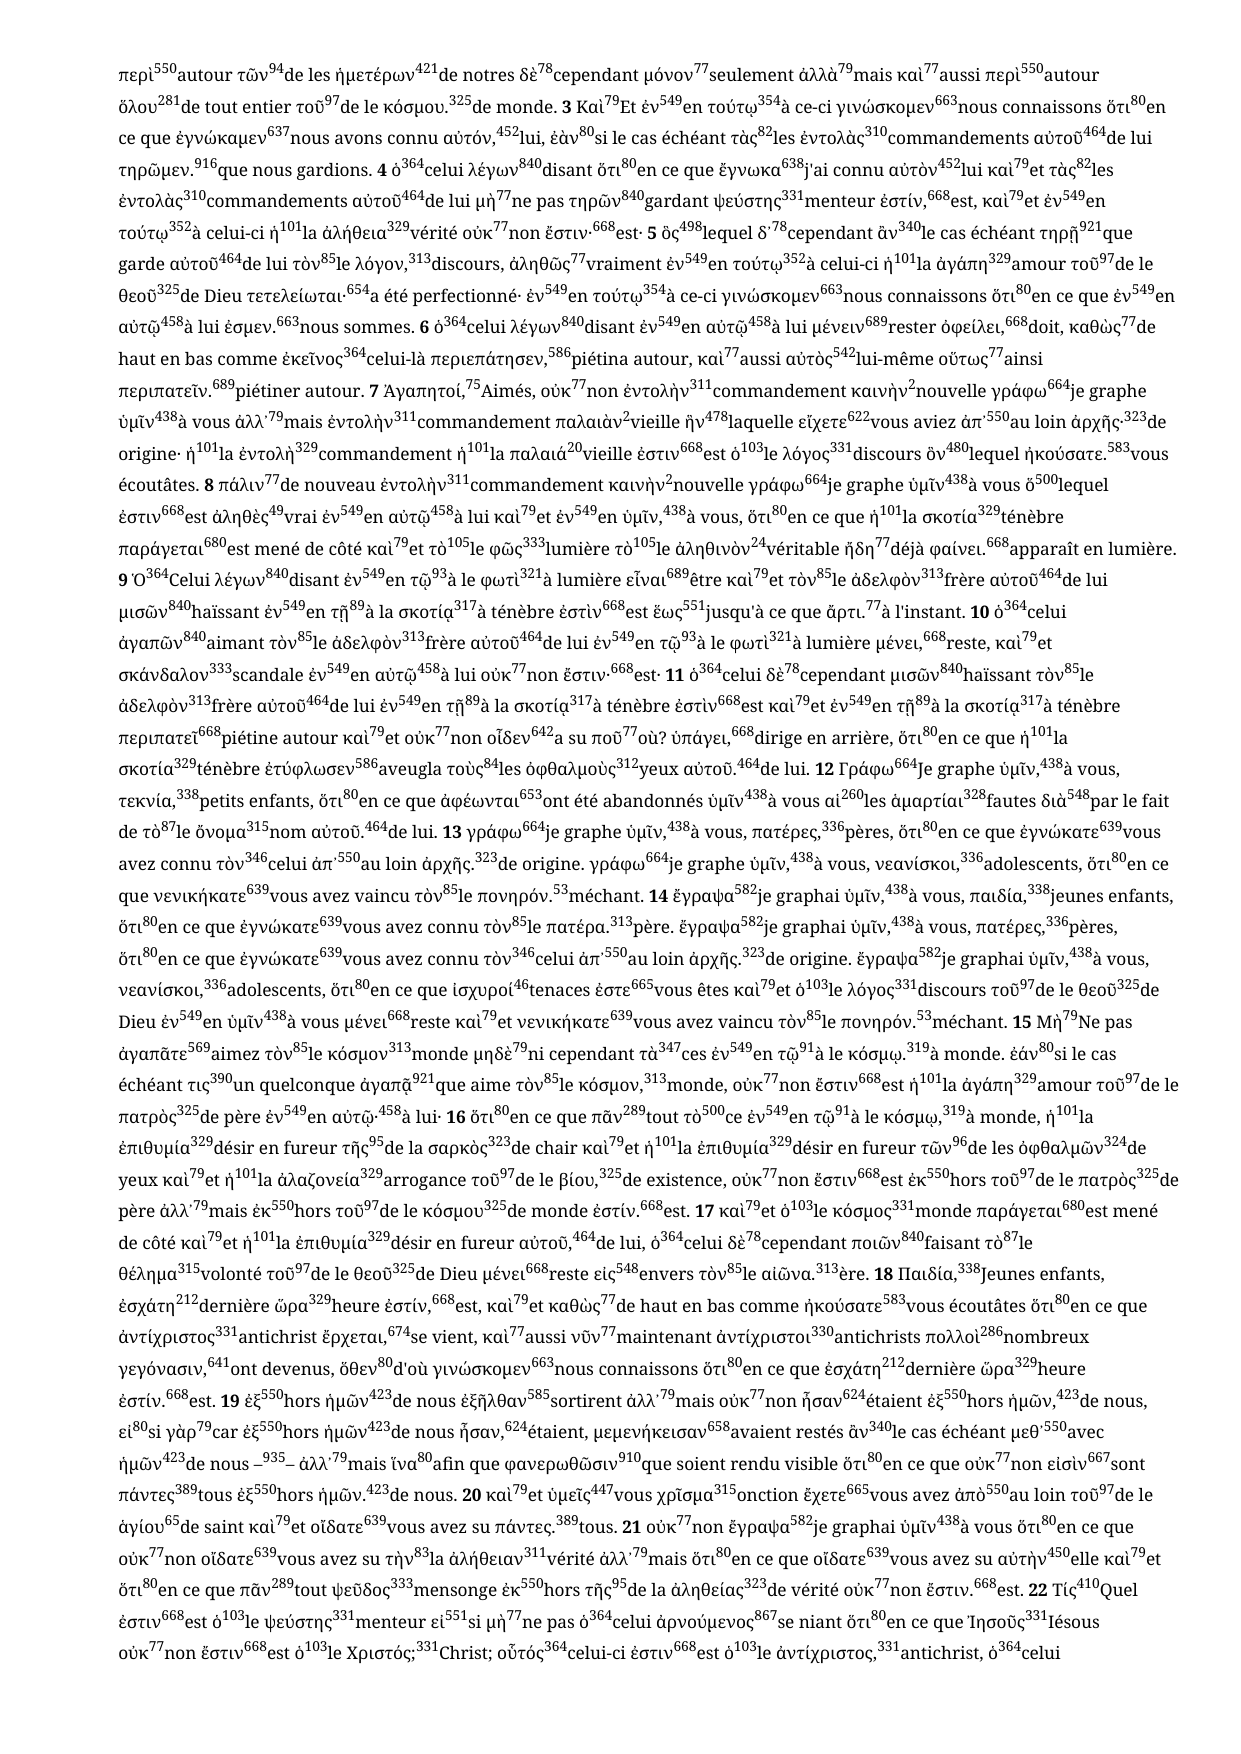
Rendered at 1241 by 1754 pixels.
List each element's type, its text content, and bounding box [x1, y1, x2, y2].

text 1 Τεκνία338Petits enfants μου,424de moi, ταῦτα347ces-ci γράφω664je graphe ὑμῖν438à vous ἵνα80afin que μὴ77ne pas ἁμάρτητε.896que vous fautiez. καὶ79et ἐάν80si le cas échéant τις390un quelconque ἁμάρτῃ,899que faute, παράκλητον313appelé à côté ἔχομεν663nous avons πρὸς548vers τὸν85le πατέρα313père Ἰησοῦν313Iésous Χριστὸν313Christ δίκαιον·4juste· 2 καὶ79et αὐτὸς469lui ἱλασμός331propitiation ἐστιν668est περὶ550autour τῶν94de les ἁμαρτιῶν322de fautes ἡμῶν,423de nous, οὐ77non περὶ550autour τῶν94de les ἡμετέρων421de notres δὲ78cependant μόνον77seulement ἀλλὰ79mais καὶ77aussi περὶ550autour ὅλου281de tout entier τοῦ97de le κόσμου.325de monde. 3 Καὶ79Et ἐν549en τούτῳ354à ce-ci γινώσκομεν663nous connaissons ὅτι80en ce que ἐγνώκαμεν637nous avons connu αὐτόν,452lui, ἐὰν80si le cas échéant τὰς82les ἐντολὰς310commandements αὐτοῦ464de lui τηρῶμεν.916que nous gardions. 4 ὁ364celui λέγων840disant ὅτι80en ce que ἔγνωκα638j'ai connu αὐτὸν452lui καὶ79et τὰς82les ἐντολὰς310commandements αὐτοῦ464de lui μὴ77ne pas τηρῶν840gardant ψεύστης331menteur ἐστίν,668est, καὶ79et ἐν549en τούτῳ352à celui-ci ἡ101la ἀλήθεια329vérité οὐκ77non ἔστιν·668est· 5 ὃς498lequel δ᾽78cependant ἂν340le cas échéant τηρῇ921que garde αὐτοῦ464de lui τὸν85le λόγον,313discours, ἀληθῶς77vraiment ἐν549en τούτῳ352à celui-ci ἡ101la ἀγάπη329amour τοῦ97de le θεοῦ325de Dieu τετελείωται·654a été perfectionné· ἐν549en τούτῳ354à ce-ci γινώσκομεν663nous connaissons ὅτι80en ce que ἐν549en αὐτῷ458à lui ἐσμεν.663nous sommes. 6 ὁ364celui λέγων840disant ἐν549en αὐτῷ458à lui μένειν689rester ὀφείλει,668doit, καθὼς77de haut en bas comme ἐκεῖνος364celui-là περιεπάτησεν,586piétina autour, καὶ77aussi αὐτὸς542lui-même οὕτως77ainsi περιπατεῖν.689piétiner autour. 7 Ἀγαπητοί,75Aimés, οὐκ77non ἐντολὴν311commandement καινὴν2nouvelle γράφω664je graphe ὑμῖν438à vous ἀλλ᾽79mais ἐντολὴν311commandement παλαιὰν2vieille ἣν478laquelle εἴχετε622vous aviez ἀπ᾽550au loin ἀρχῆς·323de origine· ἡ101la ἐντολὴ329commandement ἡ101la παλαιά20vieille ἐστιν668est ὁ103le λόγος331discours ὃν480lequel ἠκούσατε.583vous écoutâtes. 8 πάλιν77de nouveau ἐντολὴν311commandement καινὴν2nouvelle γράφω664je graphe ὑμῖν438à vous ὅ500lequel ἐστιν668est ἀληθὲς49vrai ἐν549en αὐτῷ458à lui καὶ79et ἐν549en ὑμῖν,438à vous, ὅτι80en ce que ἡ101la σκοτία329ténèbre παράγεται680est mené de côté καὶ79et τὸ105le φῶς333lumière τὸ105le ἀληθινὸν24véritable ἤδη77déjà φαίνει.668apparaît en lumière. 9 Ὁ364Celui λέγων840disant ἐν549en τῷ93à le φωτὶ321à lumière εἶναι689être καὶ79et τὸν85le ἀδελφὸν313frère αὐτοῦ464de lui μισῶν840haïssant ἐν549en τῇ89à la σκοτίᾳ317à ténèbre ἐστὶν668est ἕως551jusqu'à ce que ἄρτι.77à l'instant. 10 ὁ364celui ἀγαπῶν840aimant τὸν85le ἀδελφὸν313frère αὐτοῦ464de lui ἐν549en τῷ93à le φωτὶ321à lumière μένει,668reste, καὶ79et σκάνδαλον333scandale ἐν549en αὐτῷ458à lui οὐκ77non ἔστιν·668est· 11 ὁ364celui δὲ78cependant μισῶν840haïssant τὸν85le ἀδελφὸν313frère αὐτοῦ464de lui ἐν549en τῇ89à la σκοτίᾳ317à ténèbre ἐστὶν668est καὶ79et ἐν549en τῇ89à la σκοτίᾳ317à ténèbre περιπατεῖ668piétine autour καὶ79et οὐκ77non οἶδεν642a su ποῦ77où? ὑπάγει,668dirige en arrière, ὅτι80en ce que ἡ101la σκοτία329ténèbre ἐτύφλωσεν586aveugla τοὺς84les ὀφθαλμοὺς312yeux αὐτοῦ.464de lui. 12 Γράφω664Je graphe ὑμῖν,438à vous, τεκνία,338petits enfants, ὅτι80en ce que ἀφέωνται653ont été abandonnés ὑμῖν438à vous αἱ260les ἁμαρτίαι328fautes διὰ548par le fait de τὸ87le ὄνομα315nom αὐτοῦ.464de lui. 13 γράφω664je graphe ὑμῖν,438à vous, πατέρες,336pères, ὅτι80en ce que ἐγνώκατε639vous avez connu τὸν346celui ἀπ᾽550au loin ἀρχῆς.323de origine. γράφω664je graphe ὑμῖν,438à vous, νεανίσκοι,336adolescents, ὅτι80en ce que νενικήκατε639vous avez vaincu τὸν85le πονηρόν.53méchant. 14 ἔγραψα582je graphai ὑμῖν,438à vous, παιδία,338jeunes enfants, ὅτι80en ce que ἐγνώκατε639vous avez connu τὸν85le πατέρα.313père. ἔγραψα582je graphai ὑμῖν,438à vous, πατέρες,336pères, ὅτι80en ce que ἐγνώκατε639vous avez connu τὸν346celui ἀπ᾽550au loin ἀρχῆς.323de origine. ἔγραψα582je graphai ὑμῖν,438à vous, νεανίσκοι,336adolescents, ὅτι80en ce que ἰσχυροί46tenaces ἐστε665vous êtes καὶ79et ὁ103le λόγος331discours τοῦ97de le θεοῦ325de Dieu ἐν549en ὑμῖν438à vous μένει668reste καὶ79et νενικήκατε639vous avez vaincu τὸν85le πονηρόν.53méchant. 15 Μὴ79Ne pas ἀγαπᾶτε569aimez τὸν85le κόσμον313monde μηδὲ79ni cependant τὰ347ces ἐν549en τῷ91à le κόσμῳ.319à monde. ἐάν80si le cas échéant τις390un quelconque ἀγαπᾷ921que aime τὸν85le κόσμον,313monde, οὐκ77non ἔστιν668est ἡ101la ἀγάπη329amour τοῦ97de le πατρὸς325de père ἐν549en αὐτῷ·458à lui· 16 ὅτι80en ce que πᾶν289tout τὸ500ce ἐν549en τῷ91à le κόσμῳ,319à monde, ἡ101la ἐπιθυμία329désir en fureur τῆς95de la σαρκὸς323de chair καὶ79et ἡ101la ἐπιθυμία329désir en fureur τῶν96de les ὀφθαλμῶν324de yeux καὶ79et ἡ101la ἀλαζονεία329arrogance τοῦ97de le βίου,325de existence, οὐκ77non ἔστιν668est ἐκ550hors τοῦ97de le πατρὸς325de père ἀλλ᾽79mais ἐκ550hors τοῦ97de le κόσμου325de monde ἐστίν.668est. 17 καὶ79et ὁ103le κόσμος331monde παράγεται680est mené de côté καὶ79et ἡ101la ἐπιθυμία329désir en fureur αὐτοῦ,464de lui, ὁ364celui δὲ78cependant ποιῶν840faisant τὸ87le θέλημα315volonté τοῦ97de le θεοῦ325de Dieu μένει668reste εἰς548envers τὸν85le αἰῶνα.313ère. 18 Παιδία,338Jeunes enfants, ἐσχάτη212dernière ὥρα329heure ἐστίν,668est, καὶ79et καθὼς77de haut en bas comme ἠκούσατε583vous écoutâtes ὅτι80en ce que ἀντίχριστος331antichrist ἔρχεται,674se vient, καὶ77aussi νῦν77maintenant ἀντίχριστοι330antichrists πολλοὶ286nombreux γεγόνασιν,641ont devenus, ὅθεν80d'où γινώσκομεν663nous connaissons ὅτι80en ce que ἐσχάτη212dernière ὥρα329heure ἐστίν.668est. 19 ἐξ550hors ἡμῶν423de nous ἐξῆλθαν585sortirent ἀλλ᾽79mais οὐκ77non ἦσαν624étaient ἐξ550hors ἡμῶν,423de nous, εἰ80si γὰρ79car ἐξ550hors ἡμῶν423de nous ἦσαν,624étaient, μεμενήκεισαν658avaient restés ἂν340le cas échéant μεθ᾽550avec ἡμῶν423de nous –935– ἀλλ᾽79mais ἵνα80afin que φανερωθῶσιν910que soient rendu visible ὅτι80en ce que οὐκ77non εἰσὶν667sont πάντες389tous ἐξ550hors ἡμῶν.423de nous. 20 καὶ79et ὑμεῖς447vous χρῖσμα315onction ἔχετε665vous avez ἀπὸ550au loin τοῦ97de le ἁγίου65de saint καὶ79et οἴδατε639vous avez su πάντες.389tous. 21 οὐκ77non ἔγραψα582je graphai ὑμῖν438à vous ὅτι80en ce que οὐκ77non οἴδατε639vous avez su τὴν83la ἀλήθειαν311vérité ἀλλ᾽79mais ὅτι80en ce que οἴδατε639vous avez su αὐτὴν450elle καὶ79et ὅτι80en ce que πᾶν289tout ψεῦδος333mensonge ἐκ550hors τῆς95de la ἀληθείας323de vérité οὐκ77non ἔστιν.668est. 22 Τίς410Quel ἐστιν668est ὁ103le ψεύστης331menteur εἰ551si μὴ77ne pas ὁ364celui ἀρνούμενος867se niant ὅτι80en ce que Ἰησοῦς331Iésous οὐκ77non ἔστιν668est ὁ103le Χριστός;331Christ; οὗτός364celui-ci ἐστιν668est ὁ103le ἀντίχριστος,331antichrist, ὁ364celui ἀρνούμενος867se niant τὸν85le πατέρα313père καὶ79et τὸν85le υἱόν.313fils. 23 πᾶς390tout ὁ364celui ἀρνούμενος867se niant τὸν85le υἱὸν313fils οὐδὲ77non cependant τὸν85le πατέρα313père ἔχει,668a, ὁ364celui ὁμολογῶν840avouant τὸν85le υἱὸν313fils καὶ77aussi τὸν85le πατέρα313père ἔχει.668a. 24 ὑμεῖς447vous ὃ482lequel ἠκούσατε583vous écoutâtes ἀπ᾽550au loin ἀρχῆς,323de origine, ἐν549en ὑμῖν438à vous μενέτω.572reste. ἐὰν80si le cas échéant ἐν549en ὑμῖν438à vous μείνῃ899que reste ὃ482lequel ἀπ᾽550au loin ἀρχῆς323de origine ἠκούσατε,583vous écoutâtes, καὶ77aussi ὑμεῖς447vous ἐν549en τῷ91à le υἱῷ319à fils καὶ79et ἐν549en τῷ91à le πατρὶ319à père μενεῖτε.603vous resterez. 25 καὶ79et αὕτη362celle-ci ἐστὶν668est ἡ101la ἐπαγγελία329promesse ἣν478laquelle αὐτὸς469lui ἐπηγγείλατο592se promit ἡμῖν,419à nous, τὴν83la ζωὴν311vie τὴν83la αἰώνιον.2éternelle. 26 Ταῦτα347Ces-ci ἔγραψα582je graphai ὑμῖν438à vous περὶ550autour τῶν357de ceux πλανώντων833de égarants ὑμᾶς.436vous. 27 καὶ79et ὑμεῖς447vous τὸ105le χρῖσμα333onction ὃ482lequel ἐλάβετε583vous prîtes ἀπ᾽550au loin αὐτοῦ464de lui μένει668reste ἐν549en ὑμῖν,438à vous, καὶ79et οὐ77non χρείαν311besoin ἔχετε665vous avez ἵνα80afin que τις390un quelconque διδάσκῃ921que enseigne ὑμᾶς,436vous, ἀλλ᾽79mais ὡς80comme τὸ105le αὐτοῦ464de lui χρῖσμα333onction διδάσκει668enseigne ὑμᾶς436vous περὶ550autour πάντων,385de tous, καὶ79et ἀληθές49vrai ἐστιν668est καὶ79et οὐκ77non ἔστιν668est ψεῦδος,333mensonge, καὶ79et καθὼς77de haut en bas comme ἐδίδαξεν586enseigna ὑμᾶς,436vous, μένετε665vous restez ἐν549en αὐτῷ.458à lui. 28 Καὶ79Et νῦν,77maintenant, τεκνία,338petits enfants, μένετε569restez ἐν549en αὐτῷ,458à lui, ἵνα80afin que ἐὰν80si le cas échéant φανερωθῇ,911que soit rendu visible, σχῶμεν894que nous ayons παρρησίαν311oralité franche καὶ79et μὴ77ne pas αἰσχυνθῶμεν906que nous soyons eu honte ἀπ᾽550au loin αὐτοῦ464de lui ἐν549en τῇ89à la παρουσίᾳ317à présence αὐτοῦ.464de lui. 29 ἐὰν80si le cas échéant εἰδῆτε914que vous ayez su ὅτι80en ce que δίκαιός47juste ἐστιν,668est, γινώσκετε665vous connaissez ὅτι80en ce que καὶ77aussi πᾶς390tout ὁ364celui ποιῶν840faisant τὴν83la δικαιοσύνην311justice ἐξ550hors αὐτοῦ464de lui γεγέννηται.654a été engendré. [118, 59, 1181, 1665]
